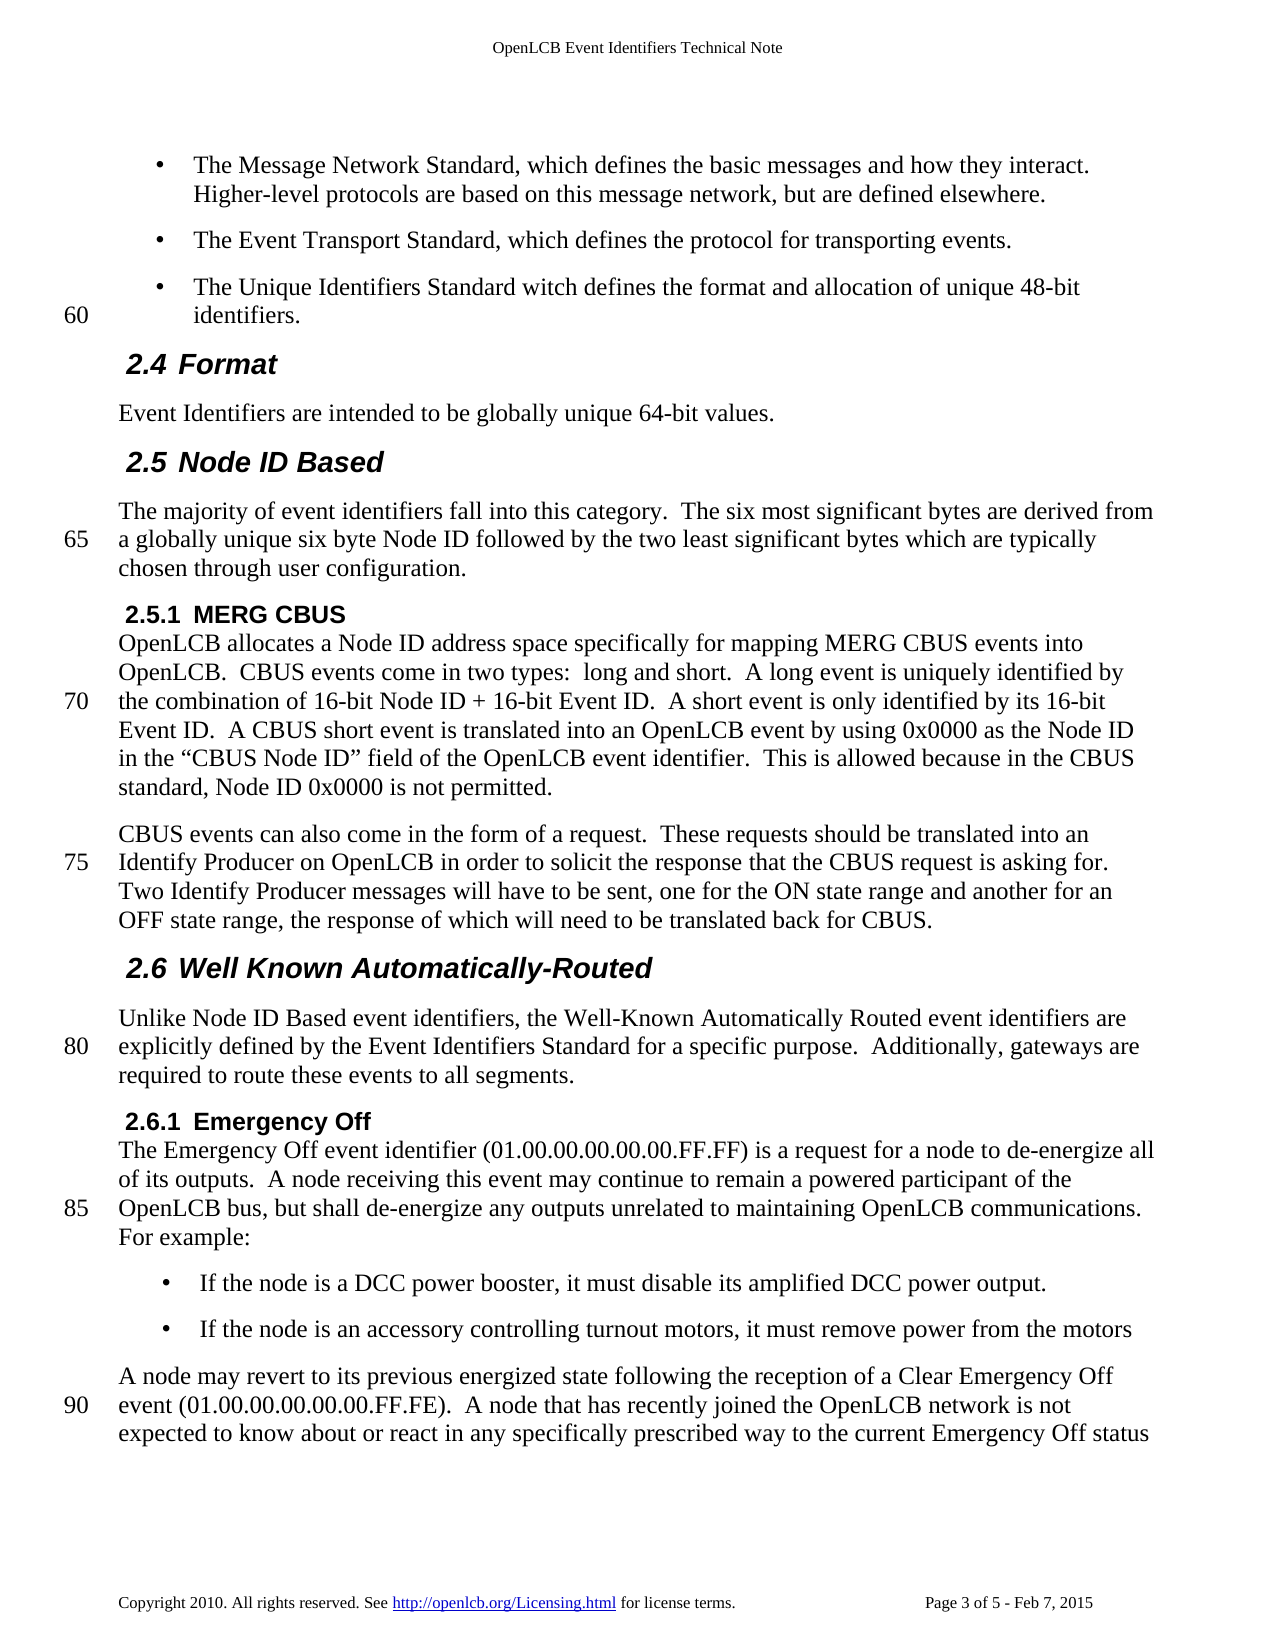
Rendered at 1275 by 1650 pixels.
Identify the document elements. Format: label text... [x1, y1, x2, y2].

subtitle Node ID Based [118, 444, 1157, 478]
text The majority of event identifiers fall into this category. The six most significant bytes are derived from a globally unique six byte Node ID followed by the two least significant bytes which are typically chosen through user configuration. [118, 496, 1157, 582]
subtitle Format [118, 347, 1157, 380]
text CBUS events can also come in the form of a request. These requests should be translated into an Identify Producer on OpenLCB in order to solicit the response that the CBUS request is asking for. Two Identify Producer messages will have to be sent, one for the ON state range and another for an OFF state range, the response of which will need to be translated back for CBUS. [118, 819, 1157, 934]
list The Unique Identifiers Standard witch defines the format and allocation of unique 48-bit identifiers. [156, 272, 1157, 329]
subtitle MERG CBUS [118, 600, 1157, 628]
list If the node is a DCC power booster, it must disable its amplified DCC power output. [162, 1268, 1157, 1297]
text The Emergency Off event identifier (01.00.00.00.00.00.FF.FF) is a request for a node to de-energize all of its outputs. A node receiving this event may continue to remain a powered participant of the OpenLCB bus, but shall de-energize any outputs unrelated to maintaining OpenLCB communications. For example: [118, 1135, 1157, 1250]
text A node may revert to its previous energized state following the reception of a Clear Emergency Off event (01.00.00.00.00.00.FF.FE). A node that has recently joined the OpenLCB network is not expected to know about or react in any specifically prescribed way to the current Emergency Off status [118, 1361, 1157, 1447]
subtitle Well Known Automatically-Routed [118, 951, 1157, 985]
list If the node is an accessory controlling turnout motors, it must remove power from the motors [162, 1314, 1157, 1343]
list The Event Transport Standard, which defines the protocol for transporting events. [156, 225, 1157, 254]
text Event Identifiers are intended to be globally unique 64-bit values. [118, 398, 1157, 427]
subtitle Emergency Off [118, 1107, 1157, 1135]
text OpenLCB allocates a Node ID address space specifically for mapping MERG CBUS events into OpenLCB. CBUS events come in two types: long and short. A long event is uniquely identified by the combination of 16-bit Node ID + 16-bit Event ID. A short event is only identified by its 16-bit Event ID. A CBUS short event is translated into an OpenLCB event by using 0x0000 as the Node ID in the “CBUS Node ID” field of the OpenLCB event identifier. This is allowed because in the CBUS standard, Node ID 0x0000 is not permitted. [118, 628, 1157, 801]
list The Message Network Standard, which defines the basic messages and how they interact. Higher-level protocols are based on this message network, but are defined elsewhere. [156, 150, 1157, 207]
text Unlike Node ID Based event identifiers, the Well-Known Automatically Routed event identifiers are explicitly defined by the Event Identifiers Standard for a specific purpose. Additionally, gateways are required to route these events to all segments. [118, 1003, 1157, 1089]
